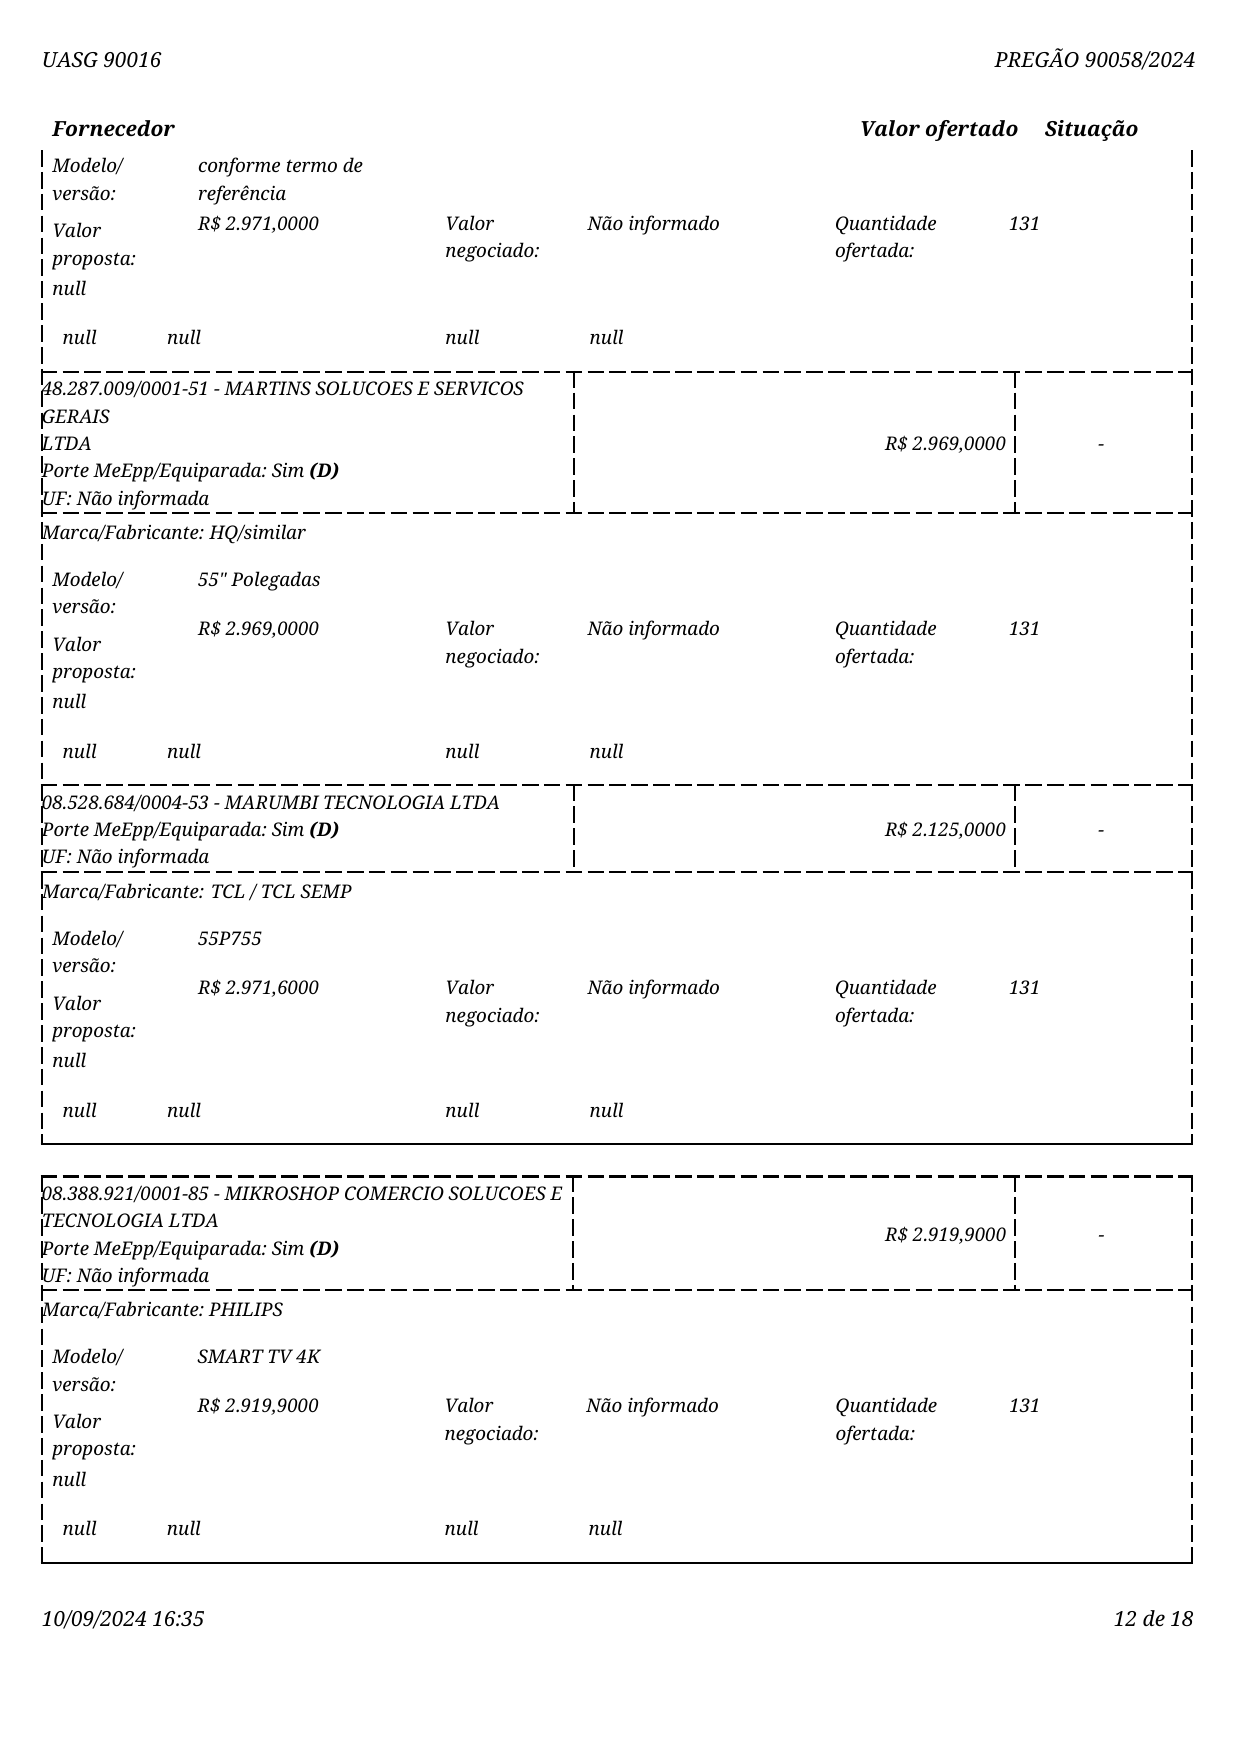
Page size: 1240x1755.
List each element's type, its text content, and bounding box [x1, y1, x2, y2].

table_cell R$ 2.969,0000 [186, 613, 445, 686]
table_cell Valor negociado: [444, 1390, 578, 1463]
table_cell [835, 871, 998, 922]
table_cell [579, 923, 835, 972]
table_cell Não informado [579, 613, 835, 686]
table_cell Modelo/versão: Valor proposta: [42, 150, 186, 272]
table_cell [579, 1045, 835, 1094]
table_cell null [42, 1094, 156, 1143]
table_cell R$ 2.125,0000 [574, 784, 1015, 871]
table_cell [578, 1341, 835, 1390]
table_cell [445, 272, 579, 322]
table_cell [835, 1341, 999, 1390]
table_cell Quantidade ofertada: [835, 613, 998, 686]
table_cell null [578, 1512, 835, 1562]
table_cell [999, 150, 1192, 207]
table_cell [835, 322, 998, 371]
table_cell [835, 1463, 999, 1512]
table_cell Modelo/versão: Valor proposta: [42, 1341, 186, 1463]
table_cell [444, 1289, 578, 1341]
table_cell 48.287.009/0001-51 - MARTINS SOLUCOES E SERVICOS GERAIS LTDA Porte MeEpp/Equiparada: Sim (D) UF: Não informada [42, 371, 574, 512]
table_cell Quantidade ofertada: [835, 1390, 999, 1463]
table_cell [835, 735, 998, 784]
table_cell [835, 272, 998, 322]
table_cell [999, 1289, 1192, 1341]
table_cell conforme termo de referência [186, 150, 445, 207]
table_cell null [579, 735, 835, 784]
table_cell 131 [999, 1390, 1192, 1463]
table_cell [445, 871, 579, 922]
table_cell null [42, 735, 156, 784]
table_cell 131 [999, 613, 1192, 686]
table_cell null [156, 1512, 444, 1562]
table_cell [999, 735, 1192, 784]
table_cell [445, 1045, 579, 1094]
table_cell null [579, 322, 835, 371]
table_cell [835, 1289, 999, 1341]
table_cell Marca/Fabricante: TCL / TCL SEMP [42, 871, 445, 922]
table_cell [578, 1289, 835, 1341]
table_cell R$ 2.971,6000 [186, 972, 445, 1045]
table_cell [999, 1341, 1192, 1390]
table_cell [835, 686, 998, 735]
table_cell [999, 322, 1192, 371]
table_cell Valor negociado: [445, 208, 579, 272]
table_cell 131 [999, 208, 1192, 272]
table_cell [578, 1463, 835, 1512]
table_cell null [42, 272, 445, 322]
table_cell [835, 512, 998, 563]
table_cell [445, 150, 579, 207]
table_cell null [445, 1094, 579, 1143]
table_cell [445, 564, 579, 613]
table_cell [999, 1094, 1192, 1143]
table_header R$ 2.919,9000 [573, 1175, 1015, 1289]
table_cell [579, 871, 835, 922]
table_cell [999, 1045, 1192, 1094]
table_cell [999, 871, 1192, 922]
table_cell [835, 1045, 998, 1094]
table_cell [999, 1512, 1192, 1562]
table_cell [835, 564, 998, 613]
table_cell Valor negociado: [445, 972, 579, 1045]
table_cell [579, 512, 835, 563]
table_cell Não informado [578, 1390, 835, 1463]
table_cell null [42, 1512, 156, 1562]
table_cell - [1015, 371, 1192, 512]
table_cell 131 [999, 972, 1192, 1045]
table_cell [445, 923, 579, 972]
table_header 08.388.921/0001-85 - MIKROSHOP COMERCIO SOLUCOES E TECNOLOGIA LTDA Porte MeEpp/Equiparada: Sim (D) UF: Não informada [42, 1175, 573, 1289]
table_cell Quantidade ofertada: [835, 972, 998, 1045]
table_cell Não informado [579, 208, 835, 272]
table_cell null [579, 1094, 835, 1143]
table_cell Marca/Fabricante: PHILIPS [42, 1289, 444, 1341]
table_header - [1015, 1175, 1192, 1289]
table_cell R$ 2.969,0000 [574, 371, 1015, 512]
table_cell Marca/Fabricante: HQ/similar [42, 512, 445, 563]
table_cell [999, 686, 1192, 735]
table_cell [579, 564, 835, 613]
table_cell Modelo/versão: Valor proposta: [42, 923, 186, 1045]
table_cell [445, 512, 579, 563]
table_cell [835, 923, 998, 972]
table_cell [999, 923, 1192, 972]
table_cell Não informado [579, 972, 835, 1045]
table_cell [999, 272, 1192, 322]
table_cell [835, 1094, 998, 1143]
table_cell Modelo/versão: Valor proposta: [42, 564, 186, 686]
table_cell [444, 1341, 578, 1390]
table_cell null [445, 322, 579, 371]
table_cell [835, 1512, 999, 1562]
table_cell 55" Polegadas [186, 564, 445, 613]
table_cell 55P755 [186, 923, 445, 972]
table_cell null [156, 735, 445, 784]
table_cell Quantidade ofertada: [835, 208, 998, 272]
table_cell R$ 2.919,9000 [186, 1390, 444, 1463]
table_cell null [42, 686, 445, 735]
table_cell [445, 686, 579, 735]
table_cell 08.528.684/0004-53 - MARUMBI TECNOLOGIA LTDA Porte MeEpp/Equiparada: Sim (D) UF: Não informada [42, 784, 574, 871]
table_cell [999, 1463, 1192, 1512]
table_cell [835, 150, 998, 207]
table_cell null [156, 1094, 445, 1143]
table_cell null [156, 322, 445, 371]
table_cell Valor negociado: [445, 613, 579, 686]
table_cell [999, 564, 1192, 613]
table_cell [579, 272, 835, 322]
table_cell [579, 686, 835, 735]
table_cell null [42, 322, 156, 371]
table_cell SMART TV 4K [186, 1341, 444, 1390]
table_cell null [42, 1045, 445, 1094]
table_cell [579, 150, 835, 207]
table_cell [444, 1463, 578, 1512]
table_cell null [445, 735, 579, 784]
table_cell [999, 512, 1192, 563]
table_cell R$ 2.971,0000 [186, 208, 445, 272]
table_cell - [1015, 784, 1192, 871]
table_cell null [42, 1463, 444, 1512]
table_cell null [444, 1512, 578, 1562]
